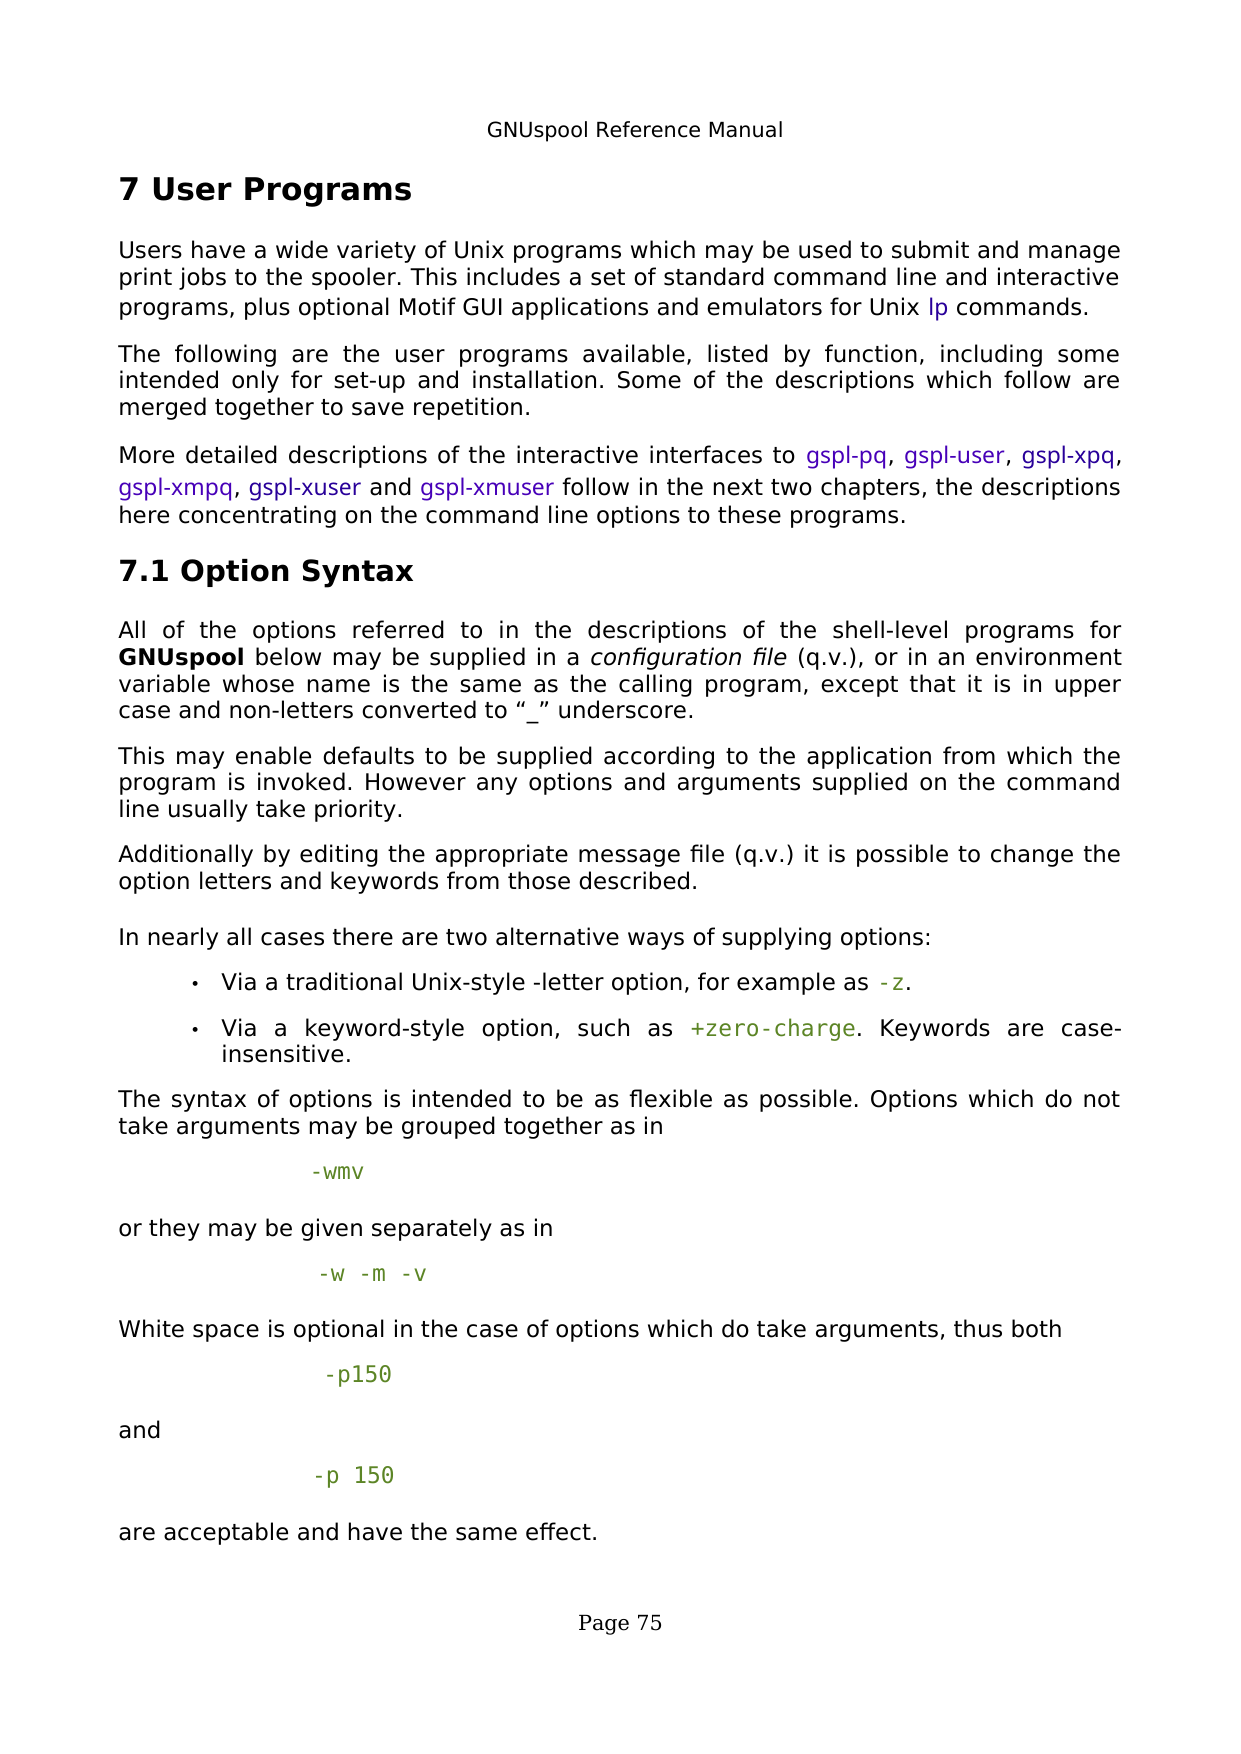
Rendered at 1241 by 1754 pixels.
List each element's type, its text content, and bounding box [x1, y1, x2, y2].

text All of the options referred to in the descriptions of the shell-level programs for GNUspool below may be supplied in a configuration file (q.v.), or in an environment variable whose name is the same as the calling program, except that it is in upper case and non-letters converted to “_” underscore. [118, 617, 1122, 724]
text The syntax of options is intended to be as flexible as possible. Options which do not take arguments may be grouped together as in [118, 1087, 1122, 1140]
text or they may be given separately as in [118, 1215, 1122, 1241]
text and [118, 1417, 1122, 1444]
text -p150 [118, 1361, 1122, 1388]
list Via a traditional Unix-style -letter option, for example as -z. [192, 969, 1122, 996]
text The following are the user programs available, listed by function, including some intended only for set-up and installation. Some of the descriptions which follow are merged together to save repetition. [118, 341, 1122, 421]
text More detailed descriptions of the interactive interfaces to gspl-pq, gspl-user, gspl-xpq, gspl-xmpq, gspl-xuser and gspl-xmuser follow in the next two chapters, the descriptions here concentrating on the command line options to these programs. [118, 439, 1122, 529]
text -p 150 [118, 1462, 1122, 1489]
text In nearly all cases there are two alternative ways of supplying options: [118, 924, 1122, 951]
list Via a keyword-style option, such as +zero-charge. Keywords are case-insensitive. [192, 1015, 1122, 1068]
text are acceptable and have the same effect. [118, 1519, 1122, 1546]
text -w -m -v [118, 1260, 1122, 1287]
subtitle Option Syntax [118, 554, 1122, 588]
text -wmv [118, 1158, 1122, 1185]
subtitle User Programs [118, 172, 1122, 208]
text Users have a wide variety of Unix programs which may be used to submit and manage print jobs to the spooler. This includes a set of standard command line and interactive programs, plus optional Motif GUI applications and emulators for Unix lp commands. [118, 238, 1122, 322]
text This may enable defaults to be supplied according to the application from which the program is invoked. However any options and arguments supplied on the command line usually take priority. [118, 743, 1122, 823]
text Additionally by editing the appropriate message file (q.v.) it is possible to change the option letters and keywords from those described. [118, 841, 1122, 895]
text White space is optional in the case of options which do take arguments, thus both [118, 1316, 1122, 1343]
